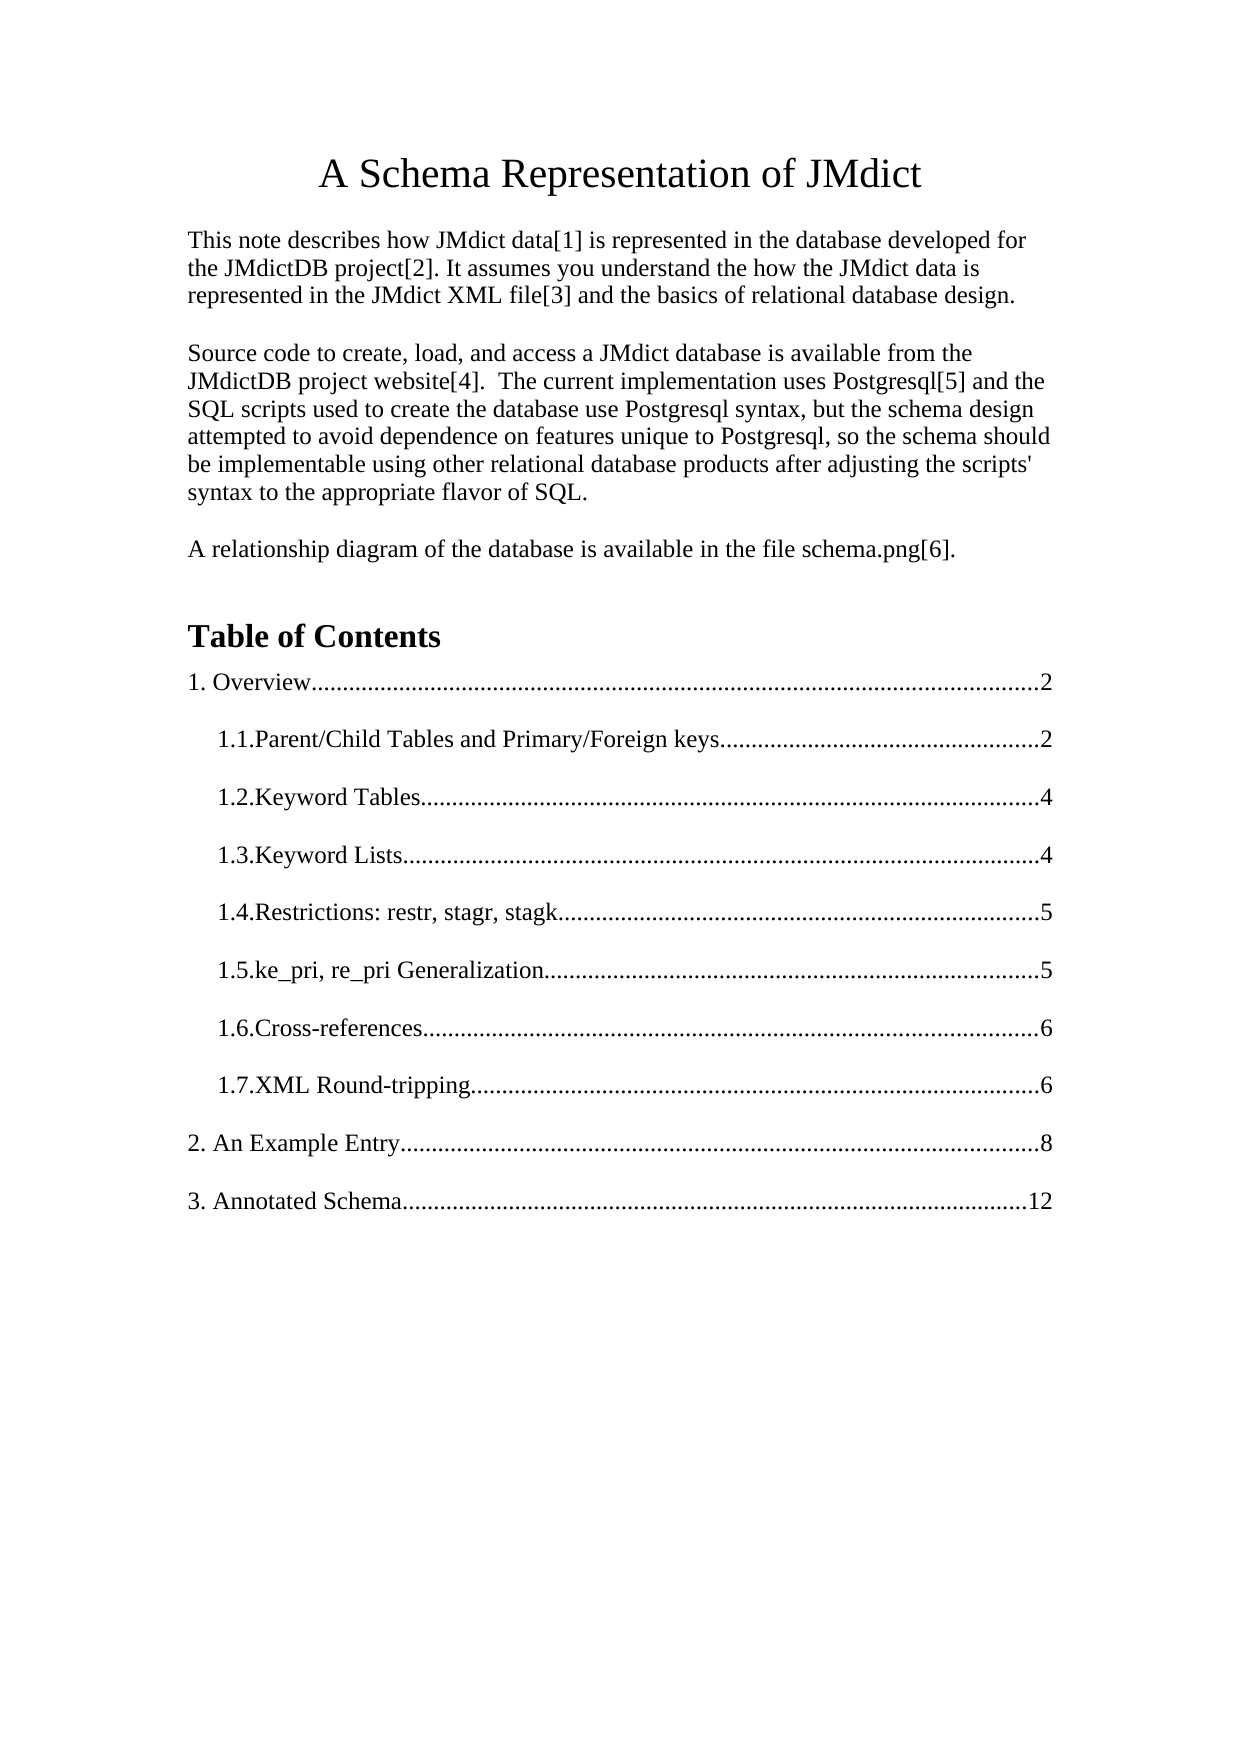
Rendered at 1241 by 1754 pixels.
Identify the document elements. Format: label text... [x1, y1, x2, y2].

text A relationship diagram of the database is available in the file schema.png[]. [187, 536, 1053, 563]
text 1.7.XML Round-tripping 6 [217, 1072, 1053, 1099]
text 1.1.Parent/Child Tables and Primary/Foreign keys. 2 [217, 725, 1053, 753]
text 1.6.Cross-references 6 [217, 1014, 1053, 1042]
text 1.5.ke_pri, re_pri Generalization 5 [217, 956, 1053, 984]
text 1.2.Keyword Tables 4 [217, 783, 1053, 811]
text This note describes how JMdict data[] is represented in the database developed for the JMdictDB project[]. It assumes you understand the how the JMdict data is represented in the JMdict XML file[] and the basics of relational database design. [187, 226, 1053, 309]
text 2. An Example Entry 8 [187, 1129, 1053, 1157]
text 1. Overview 2 [187, 668, 1053, 695]
text 1.3.Keyword Lists 4 [217, 841, 1053, 868]
text 3. Annotated Schema 12 [187, 1187, 1053, 1215]
subtitle Table of Contents [187, 618, 1053, 655]
title A Schema Representation of JMdict [187, 150, 1053, 196]
text Source code to create, load, and access a JMdict database is available from the JMdictDB project website[]. The current implementation uses Postgresql[] and the SQL scripts used to create the database use Postgresql syntax, but the schema design attempted to avoid dependence on features unique to Postgresql, so the schema should be implementable using other relational database products after adjusting the scripts' syntax to the appropriate flavor of SQL. [187, 339, 1053, 506]
text 1.4.Restrictions: restr, stagr, stagk 5 [217, 898, 1053, 926]
